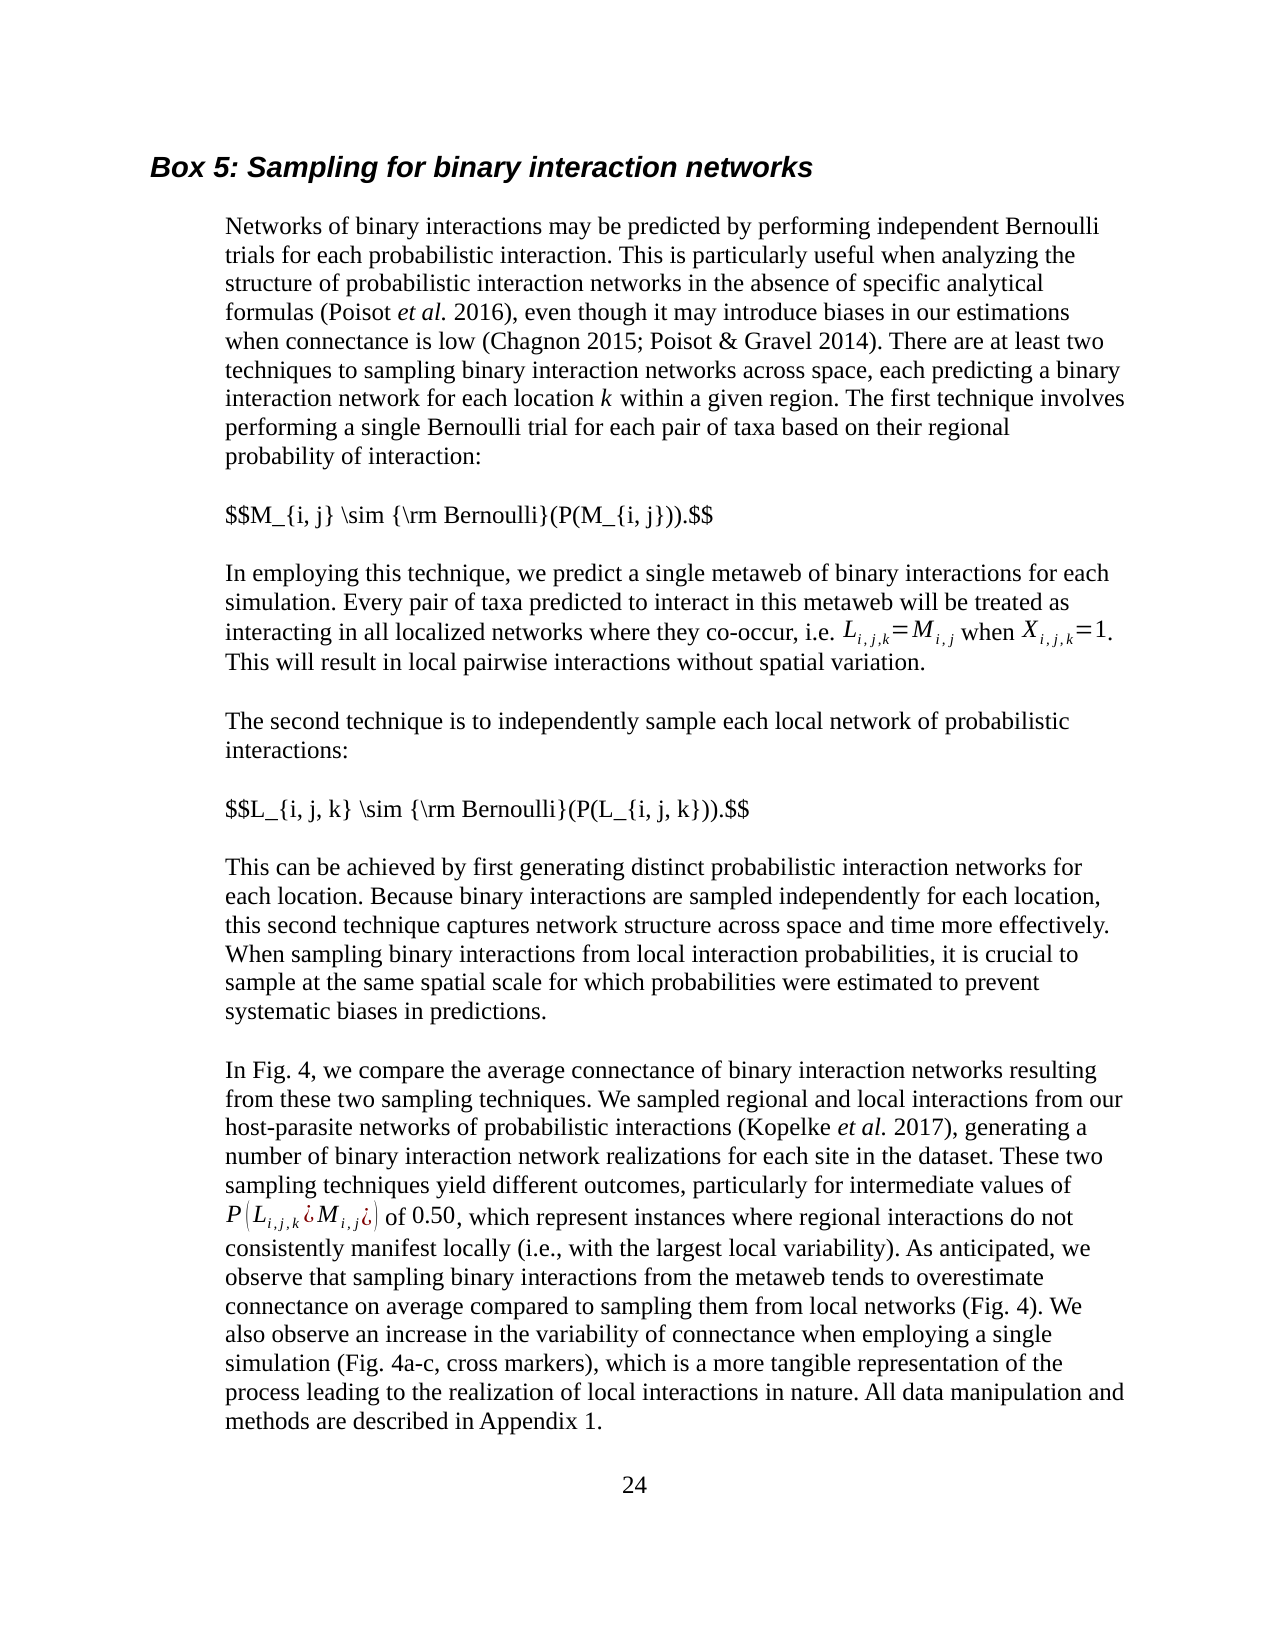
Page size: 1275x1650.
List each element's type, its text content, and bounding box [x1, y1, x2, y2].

subtitle Box 5: Sampling for binary interaction networks [150, 150, 1125, 183]
text $$L_{i, j, k} \sim {\rm Bernoulli}(P(L_{i, j, k})).$$ [225, 794, 1125, 822]
text In Fig. 4, we compare the average connectance of binary interaction networks resulting from these two sampling techniques. We sampled regional and local interactions from our host-parasite networks of probabilistic interactions (Kopelke et al. 2017), generating a number of binary interaction network realizations for each site in the dataset. These two sampling techniques yield different outcomes, particularly for intermediate values of of , which represent instances where regional interactions do not consistently manifest locally (i.e., with the largest local variability). As anticipated, we observe that sampling binary interactions from the metaweb tends to overestimate connectance on average compared to sampling them from local networks (Fig. 4). We also observe an increase in the variability of connectance when employing a single simulation (Fig. 4a-c, cross markers), which is a more tangible representation of the process leading to the realization of local interactions in nature. All data manipulation and methods are described in Appendix 1. [225, 1055, 1125, 1434]
text In employing this technique, we predict a single metaweb of binary interactions for each simulation. Every pair of taxa predicted to interact in this metaweb will be treated as interacting in all localized networks where they co-occur, i.e. when . This will result in local pairwise interactions without spatial variation. [225, 558, 1125, 676]
text This can be achieved by first generating distinct probabilistic interaction networks for each location. Because binary interactions are sampled independently for each location, this second technique captures network structure across space and time more effectively. When sampling binary interactions from local interaction probabilities, it is crucial to sample at the same spatial scale for which probabilities were estimated to prevent systematic biases in predictions. [225, 852, 1125, 1025]
text Networks of binary interactions may be predicted by performing independent Bernoulli trials for each probabilistic interaction. This is particularly useful when analyzing the structure of probabilistic interaction networks in the absence of specific analytical formulas (Poisot et al. 2016), even though it may introduce biases in our estimations when connectance is low (Chagnon 2015; Poisot & Gravel 2014). There are at least two techniques to sampling binary interaction networks across space, each predicting a binary interaction network for each location within a given region. The first technique involves performing a single Bernoulli trial for each pair of taxa based on their regional probability of interaction: [225, 211, 1125, 470]
text $$M_{i, j} \sim {\rm Bernoulli}(P(M_{i, j})).$$ [225, 500, 1125, 528]
text The second technique is to independently sample each local network of probabilistic interactions: [225, 706, 1125, 764]
